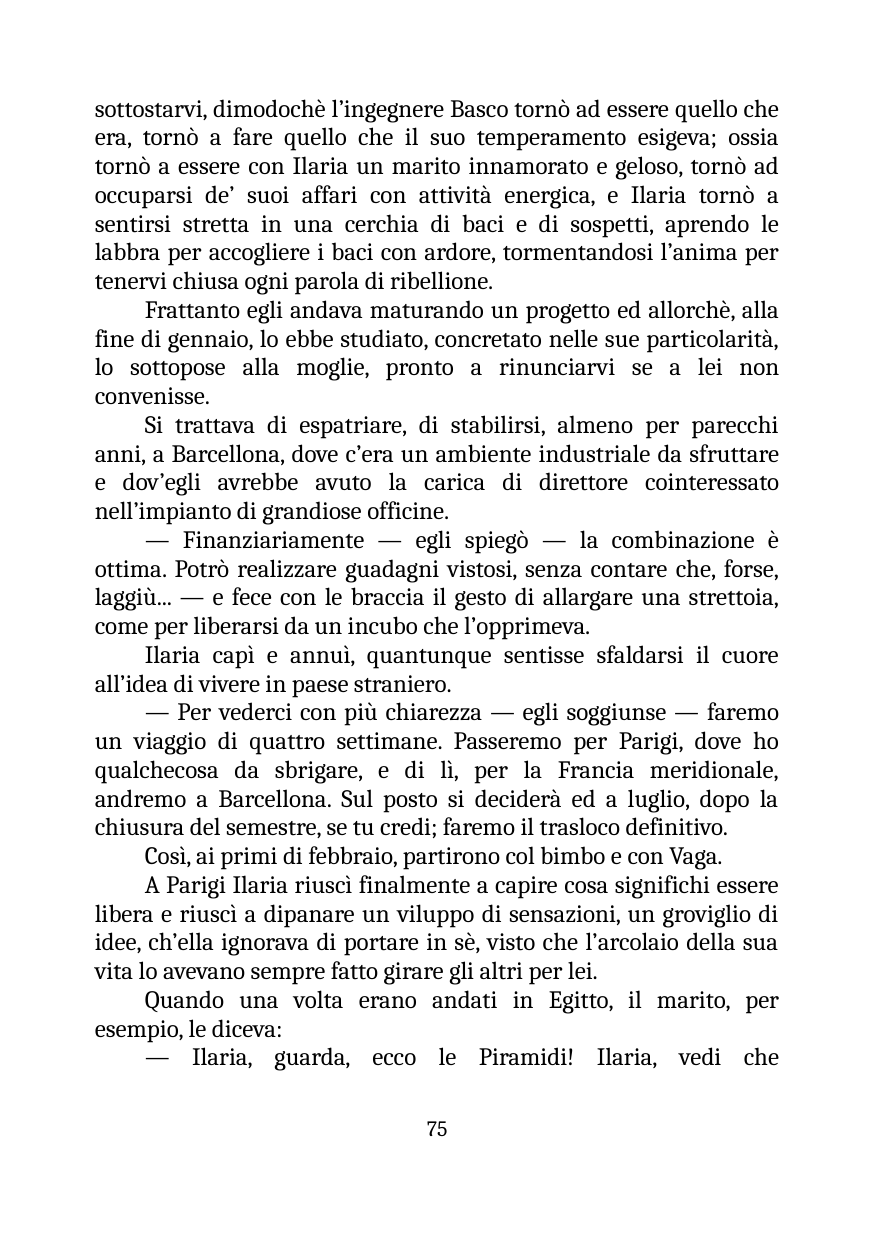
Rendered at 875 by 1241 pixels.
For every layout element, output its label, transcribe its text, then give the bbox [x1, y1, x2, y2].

text — Ilaria, guarda, ecco le Piramidi! Ilaria, vedi che [94, 1043, 779, 1072]
text A Parigi Ilaria riuscì finalmente a capire cosa significhi essere libera e riuscì a dipanare un viluppo di sensazioni, un groviglio di idee, ch’ella ignorava di portare in sè, visto che l’arcolaio della sua vita lo avevano sempre fatto girare gli altri per lei. [94, 871, 779, 986]
text — Per vederci con più chiarezza — egli soggiunse — faremo un viaggio di quattro settimane. Passeremo per Parigi, dove ho qualchecosa da sbrigare, e di lì, per la Francia meridionale, andremo a Barcellona. Sul posto si deciderà ed a luglio, dopo la chiusura del semestre, se tu credi; faremo il trasloco definitivo. [94, 698, 779, 842]
text — Finanziariamente — egli spiegò — la combinazione è ottima. Potrò realizzare guadagni vistosi, senza contare che, forse, laggiù... — e fece con le braccia il gesto di allargare una strettoia, come per liberarsi da un incubo che l’opprimeva. [94, 526, 779, 641]
text Quando una volta erano andati in Egitto, il marito, per esempio, le diceva: [94, 986, 779, 1043]
text Ilaria capì e annuì, quantunque sentisse sfaldarsi il cuore all’idea di vivere in paese straniero. [94, 641, 779, 698]
text Si trattava di espatriare, di stabilirsi, almeno per parecchi anni, a Barcellona, dove c’era un ambiente industriale da sfruttare e dov’egli avrebbe avuto la carica di direttore cointeressato nell’impianto di grandiose officine. [94, 411, 779, 526]
text sottostarvi, dimodochè l’ingegnere Basco tornò ad essere quello che era, tornò a fare quello che il suo temperamento esigeva; ossia tornò a essere con Ilaria un marito innamorato e geloso, tornò ad occuparsi de’ suoi affari con attività energica, e Ilaria tornò a sentirsi stretta in una cerchia di baci e di sospetti, aprendo le labbra per accogliere i baci con ardore, tormentandosi l’anima per tenervi chiusa ogni parola di ribellione. [94, 94, 779, 296]
text Frattanto egli andava maturando un progetto ed allorchè, alla fine di gennaio, lo ebbe studiato, concretato nelle sue particolarità, lo sottopose alla moglie, pronto a rinunciarvi se a lei non convenisse. [94, 296, 779, 411]
text Così, ai primi di febbraio, partirono col bimbo e con Vaga. [94, 842, 779, 871]
